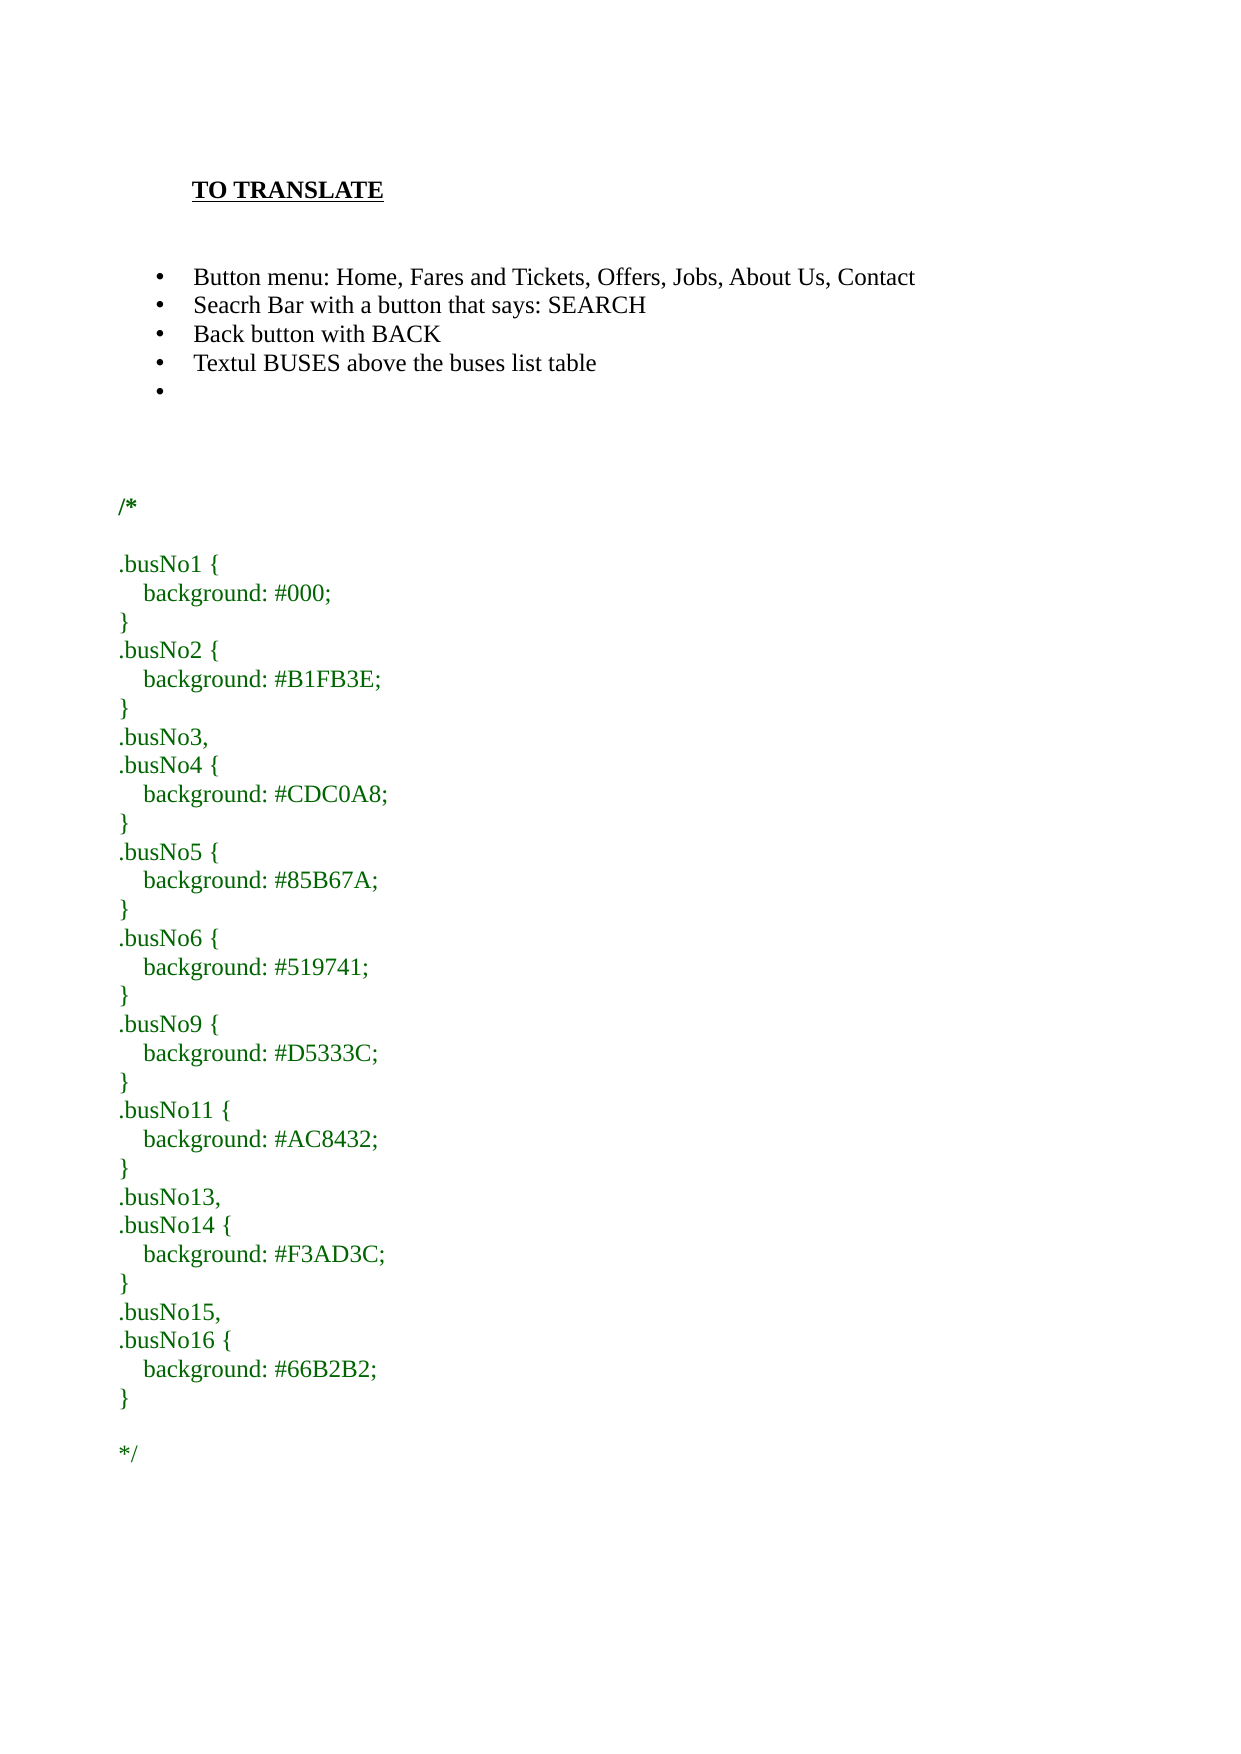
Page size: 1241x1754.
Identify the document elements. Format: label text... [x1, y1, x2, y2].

list Seacrh Bar with a button that says: SEARCH [156, 291, 1122, 319]
text /* [118, 492, 1122, 521]
text .busNo15, [118, 1297, 1122, 1326]
text background: #519741; [118, 952, 1122, 981]
text } [118, 808, 1122, 837]
text background: #66B2B2; [118, 1354, 1122, 1383]
text .busNo14 { [118, 1211, 1122, 1239]
list Button menu: Home, Fares and Tickets, Offers, Jobs, About Us, Contact [156, 262, 1122, 291]
list Textul BUSES above the buses list table [156, 348, 1122, 377]
text background: #AC8432; [118, 1124, 1122, 1153]
text .busNo1 { [118, 549, 1122, 578]
text .busNo9 { [118, 1009, 1122, 1038]
text */ [118, 1439, 1122, 1468]
text .busNo5 { [118, 837, 1122, 866]
text } [118, 1067, 1122, 1096]
text background: #D5333C; [118, 1038, 1122, 1067]
text .busNo13, [118, 1182, 1122, 1211]
text background: #000; [118, 578, 1122, 607]
text } [118, 1153, 1122, 1182]
text } [118, 693, 1122, 722]
text TO TRANSLATE [118, 176, 1122, 204]
text } [118, 607, 1122, 636]
text } [118, 894, 1122, 923]
text background: #85B67A; [118, 866, 1122, 894]
text .busNo6 { [118, 923, 1122, 952]
text } [118, 1268, 1122, 1297]
text } [118, 981, 1122, 1009]
text .busNo4 { [118, 751, 1122, 779]
list Back button with BACK [156, 319, 1122, 348]
text background: #B1FB3E; [118, 664, 1122, 693]
text .busNo3, [118, 722, 1122, 751]
text .busNo16 { [118, 1326, 1122, 1354]
text .busNo11 { [118, 1096, 1122, 1124]
text background: #CDC0A8; [118, 779, 1122, 808]
text background: #F3AD3C; [118, 1239, 1122, 1268]
text } [118, 1383, 1122, 1412]
text .busNo2 { [118, 636, 1122, 664]
